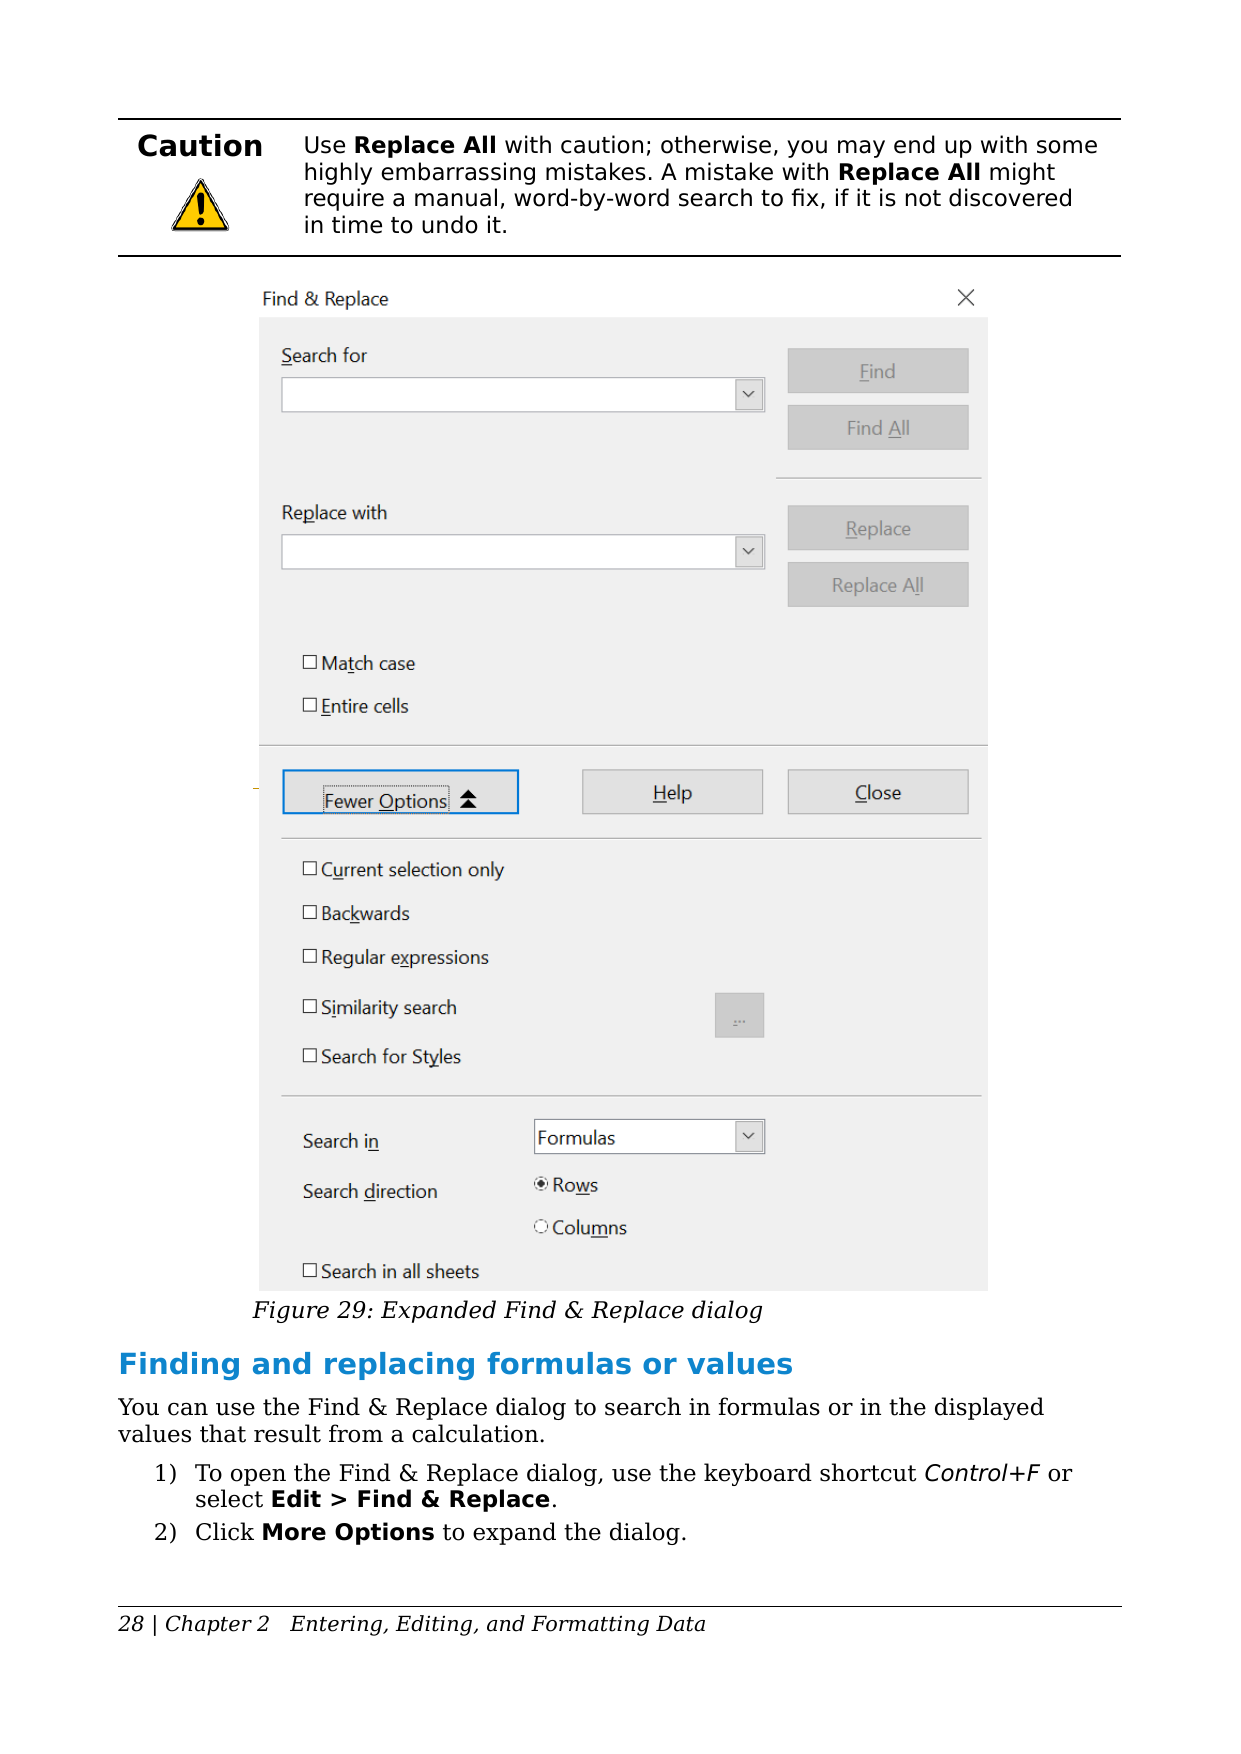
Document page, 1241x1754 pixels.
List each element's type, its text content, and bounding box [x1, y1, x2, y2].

table_header Use Replace All with caution; otherwise, you may end up with some highly embarrassing mistakes. A mistake with Replace All might require a manual, word-by-word search to fix, if it is not discovered in time to undo it. [282, 120, 1121, 255]
text You can use the Find & Replace dialog to search in formulas or in the displayed values that result from a calculation. [118, 1394, 1122, 1447]
picture [167, 174, 233, 235]
list To open the Find & Replace dialog, use the keyboard shortcut Control+F or select Edit > Find & Replace. [177, 1460, 1122, 1513]
subtitle Finding and replacing formulas or values [118, 1348, 1122, 1382]
picture [259, 282, 988, 1291]
text Figure 29: Expanded Find & Replace dialog [253, 1297, 988, 1323]
table_header Caution [118, 120, 282, 255]
list Click More Options to expand the dialog. [177, 1519, 1122, 1546]
